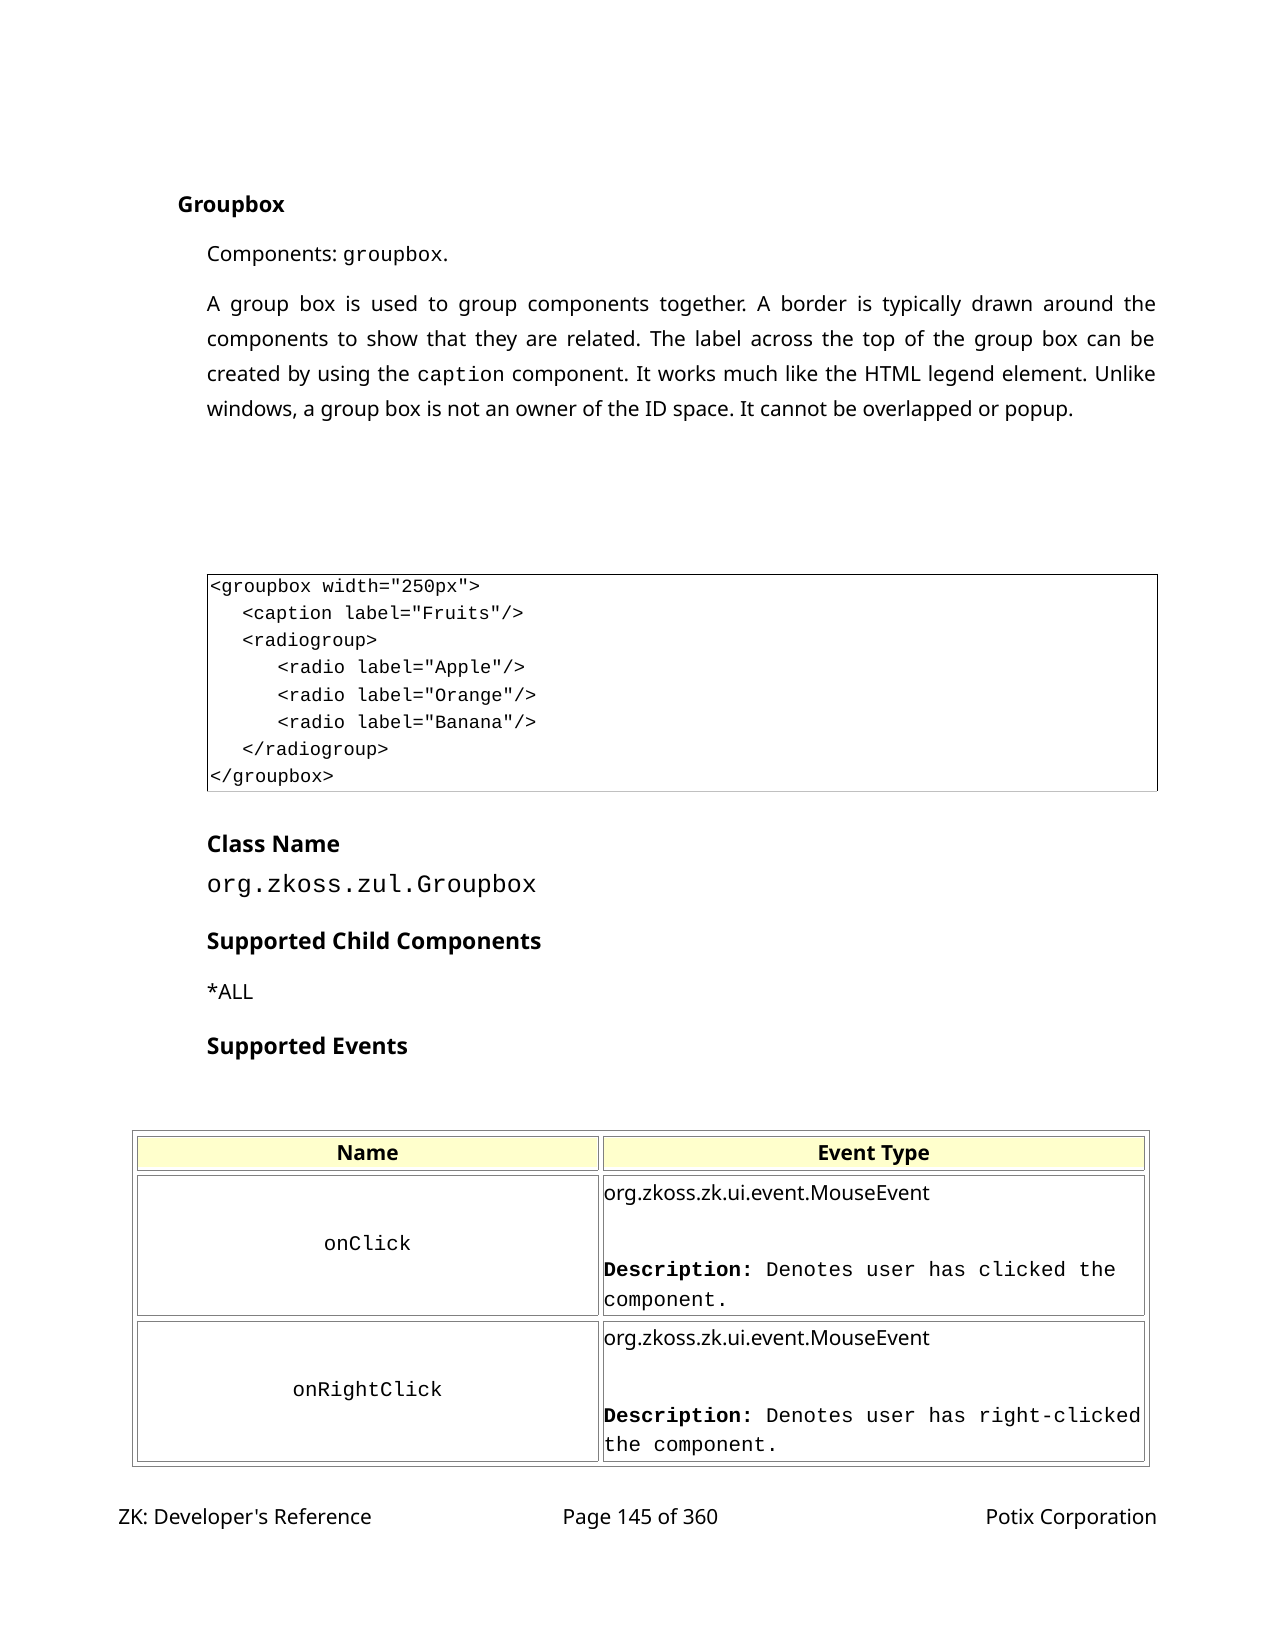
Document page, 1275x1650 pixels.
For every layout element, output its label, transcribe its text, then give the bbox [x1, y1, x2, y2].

text A group box is used to group components together. A border is typically drawn around the components to show that they are related. The label across the top of the group box can be created by using the caption component. It works much like the HTML legend element. Unlike windows, a group box is not an owner of the ID space. It cannot be overlapped or popup. [207, 289, 1157, 423]
table_header Event Type [600, 1131, 1147, 1169]
text <groupbox width="250px"> [208, 575, 1157, 598]
text <radio label="Apple"/> [208, 655, 1157, 680]
table_header Name [134, 1131, 600, 1169]
text <radio label="Orange"/> [208, 683, 1157, 707]
text *ALL [207, 977, 1157, 1005]
subtitle Supported Child Components [207, 925, 1157, 956]
text org.zkoss.zul.Groupbox [207, 872, 1157, 900]
subtitle Groupbox [177, 189, 1157, 219]
text Components: groupbox. [207, 239, 1157, 268]
table_cell org.zkoss.zk.ui.event.MouseEvent Description: Denotes user has clicked the component. [600, 1170, 1147, 1315]
text <radiogroup> [208, 628, 1157, 652]
text <radio label="Banana"/> [208, 710, 1157, 734]
text </radiogroup> [208, 737, 1157, 761]
text </groupbox> [208, 764, 1157, 791]
table_cell onClick [134, 1170, 600, 1315]
subtitle Class Name [207, 828, 1157, 859]
text <caption label="Fruits"/> [208, 601, 1157, 625]
table_cell org.zkoss.zk.ui.event.MouseEvent Description: Denotes user has right-clicked the component. [600, 1315, 1147, 1461]
subtitle Supported Events [207, 1030, 1157, 1061]
table_cell onRightClick [134, 1315, 600, 1461]
